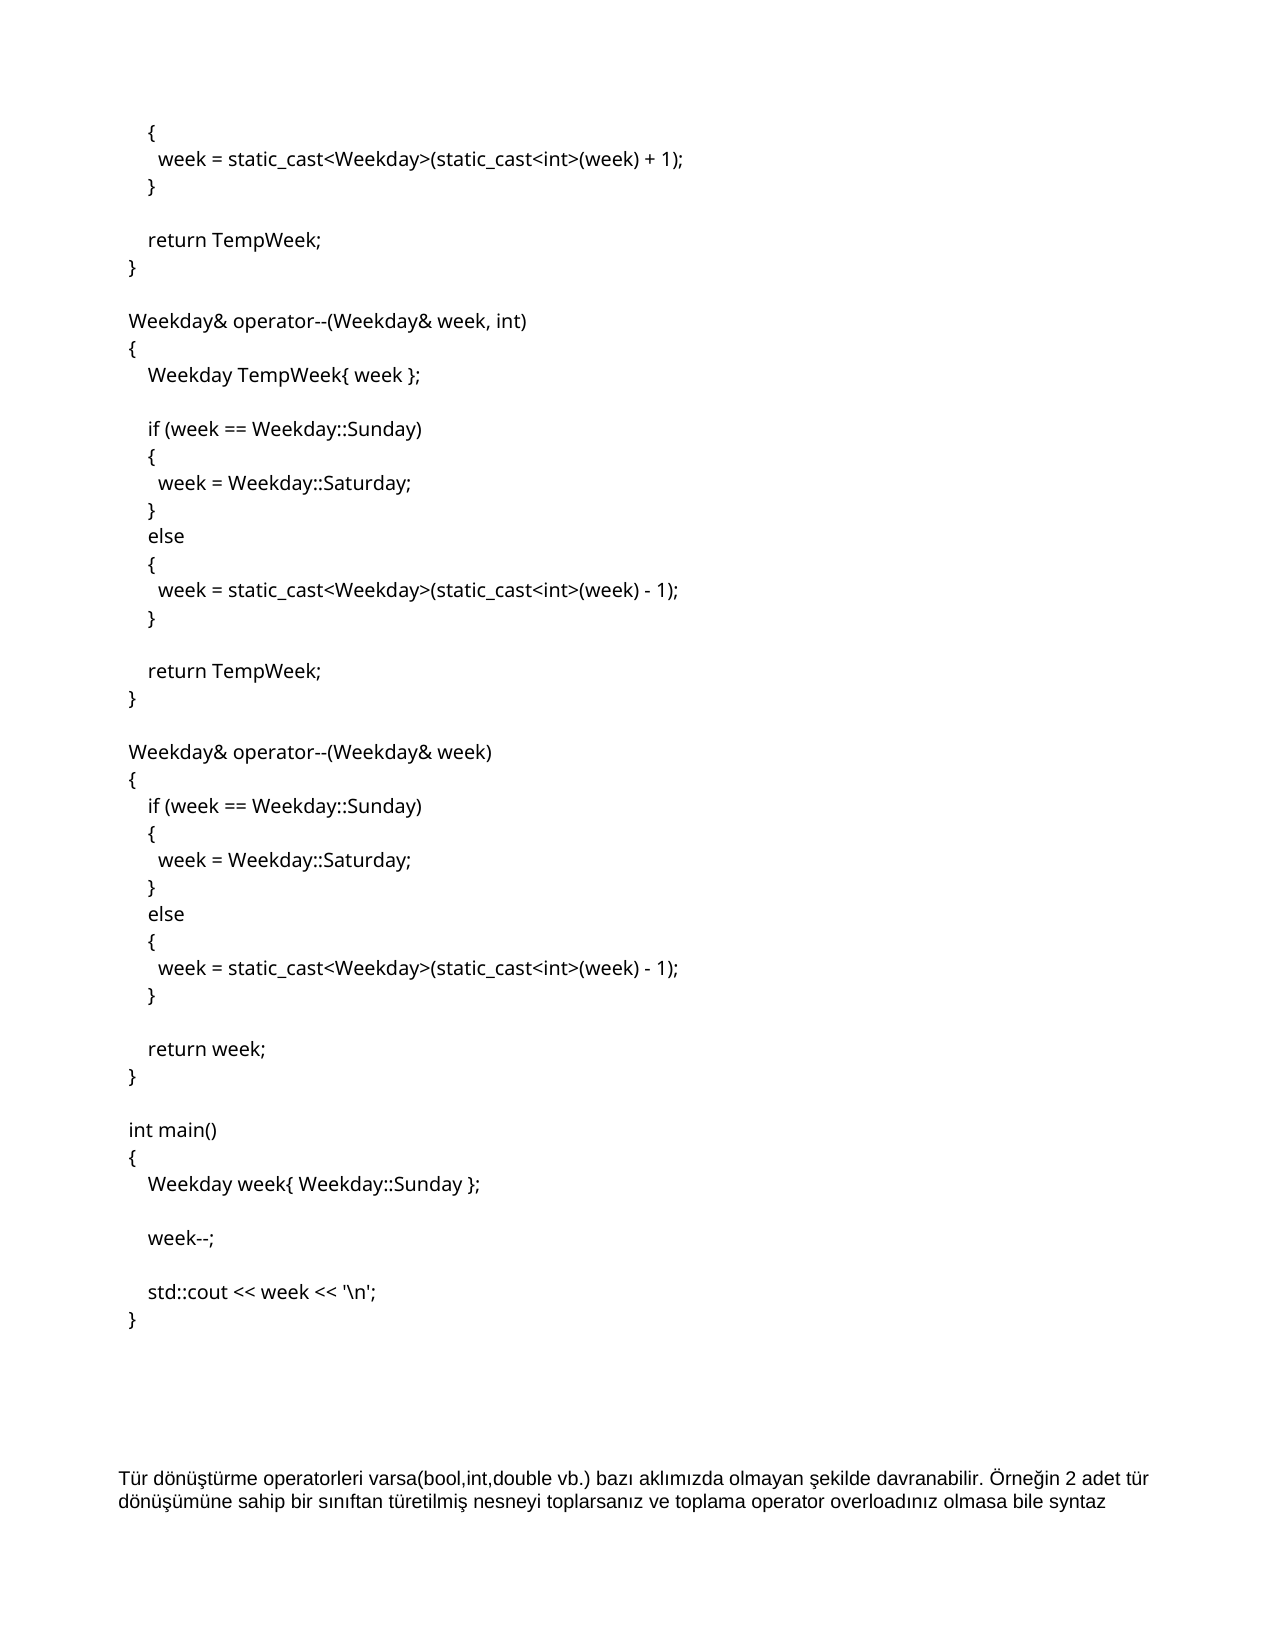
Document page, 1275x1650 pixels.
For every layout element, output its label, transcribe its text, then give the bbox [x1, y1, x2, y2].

text } [118, 981, 1157, 1008]
text } [118, 253, 1157, 280]
text if (week == Weekday::Sunday) [118, 793, 1157, 819]
text { [118, 550, 1157, 577]
text week = static_cast<Weekday>(static_cast<int>(week) + 1); [118, 145, 1157, 172]
text { [118, 118, 1157, 145]
text { [118, 927, 1157, 954]
text Tür dönüştürme operatorleri varsa(bool,int,double vb.) bazı aklımızda olmayan şekilde davranabilir. Örneğin 2 adet tür dönüşümüne sahip bir sınıftan türetilmiş nesneyi toplarsanız ve toplama operator overloadınız olmasa bile syntaz [118, 1467, 1157, 1512]
text Weekday week{ Weekday::Sunday }; [118, 1170, 1157, 1197]
text else [118, 523, 1157, 550]
text } [118, 172, 1157, 199]
text } [118, 1062, 1157, 1089]
text Weekday TempWeek{ week }; [118, 361, 1157, 388]
text week = Weekday::Saturday; [118, 847, 1157, 873]
text return TempWeek; [118, 226, 1157, 253]
text } [118, 685, 1157, 712]
text if (week == Weekday::Sunday) [118, 415, 1157, 442]
text week = Weekday::Saturday; [118, 469, 1157, 496]
text std::cout << week << '\n'; [118, 1278, 1157, 1305]
text week = static_cast<Weekday>(static_cast<int>(week) - 1); [118, 954, 1157, 981]
text { [118, 819, 1157, 847]
text } [118, 604, 1157, 631]
text { [118, 766, 1157, 793]
text return TempWeek; [118, 658, 1157, 685]
text } [118, 873, 1157, 901]
text week--; [118, 1224, 1157, 1251]
text { [118, 334, 1157, 361]
text week = static_cast<Weekday>(static_cast<int>(week) - 1); [118, 577, 1157, 604]
text Weekday& operator--(Weekday& week, int) [118, 307, 1157, 334]
text { [118, 442, 1157, 469]
text } [118, 1305, 1157, 1332]
text int main() [118, 1116, 1157, 1143]
text else [118, 901, 1157, 927]
text return week; [118, 1035, 1157, 1062]
text } [118, 496, 1157, 523]
text Weekday& operator--(Weekday& week) [118, 739, 1157, 766]
text { [118, 1143, 1157, 1170]
